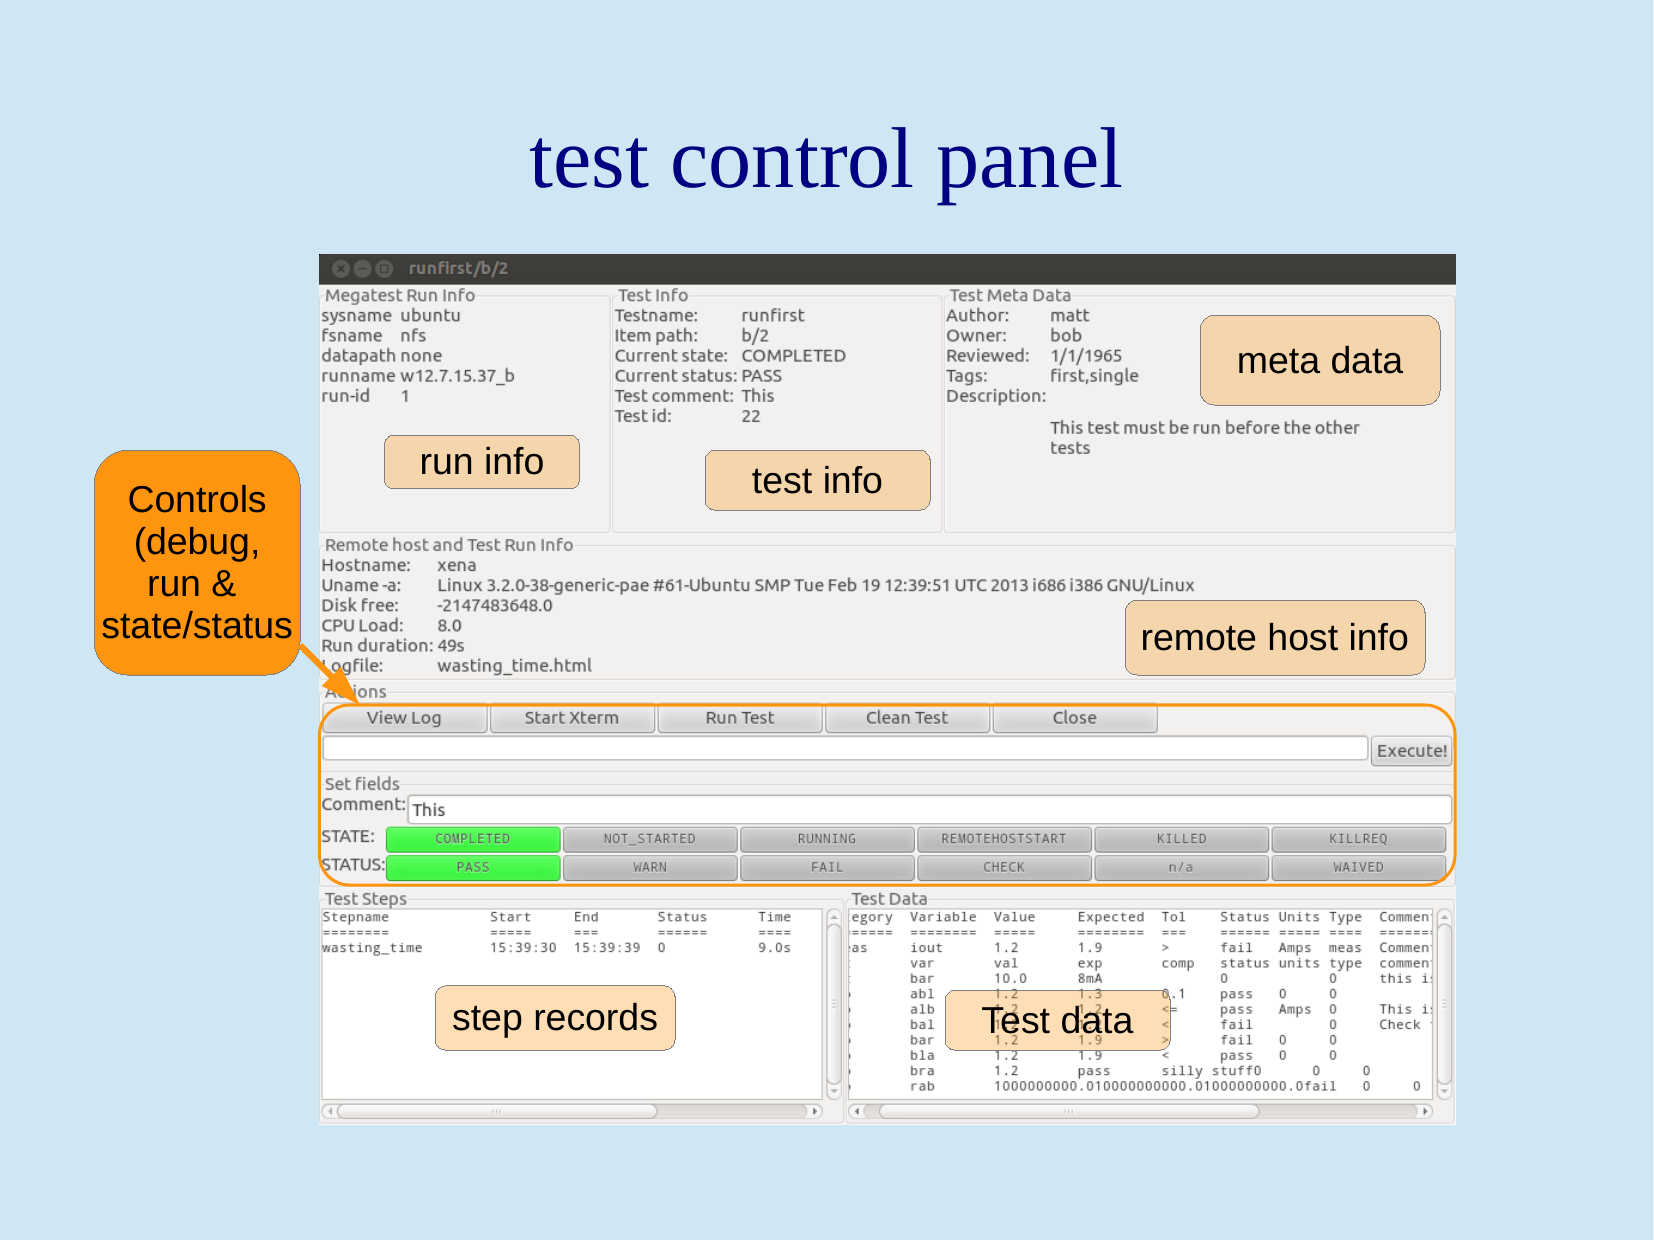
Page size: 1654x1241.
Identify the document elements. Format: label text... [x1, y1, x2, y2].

text_box test info [705, 450, 931, 511]
text_box run info [384, 435, 580, 489]
picture [319, 263, 1456, 725]
text_box Controls (debug, run & state/status [94, 450, 301, 676]
text_box Test data [945, 990, 1171, 1051]
picture [321, 707, 1453, 883]
title test control panel [82, 55, 1571, 263]
text_box meta data [1200, 315, 1441, 406]
text_box remote host info [1125, 600, 1426, 676]
picture [319, 865, 1456, 1126]
picture [319, 670, 353, 724]
text_box step records [435, 985, 676, 1051]
